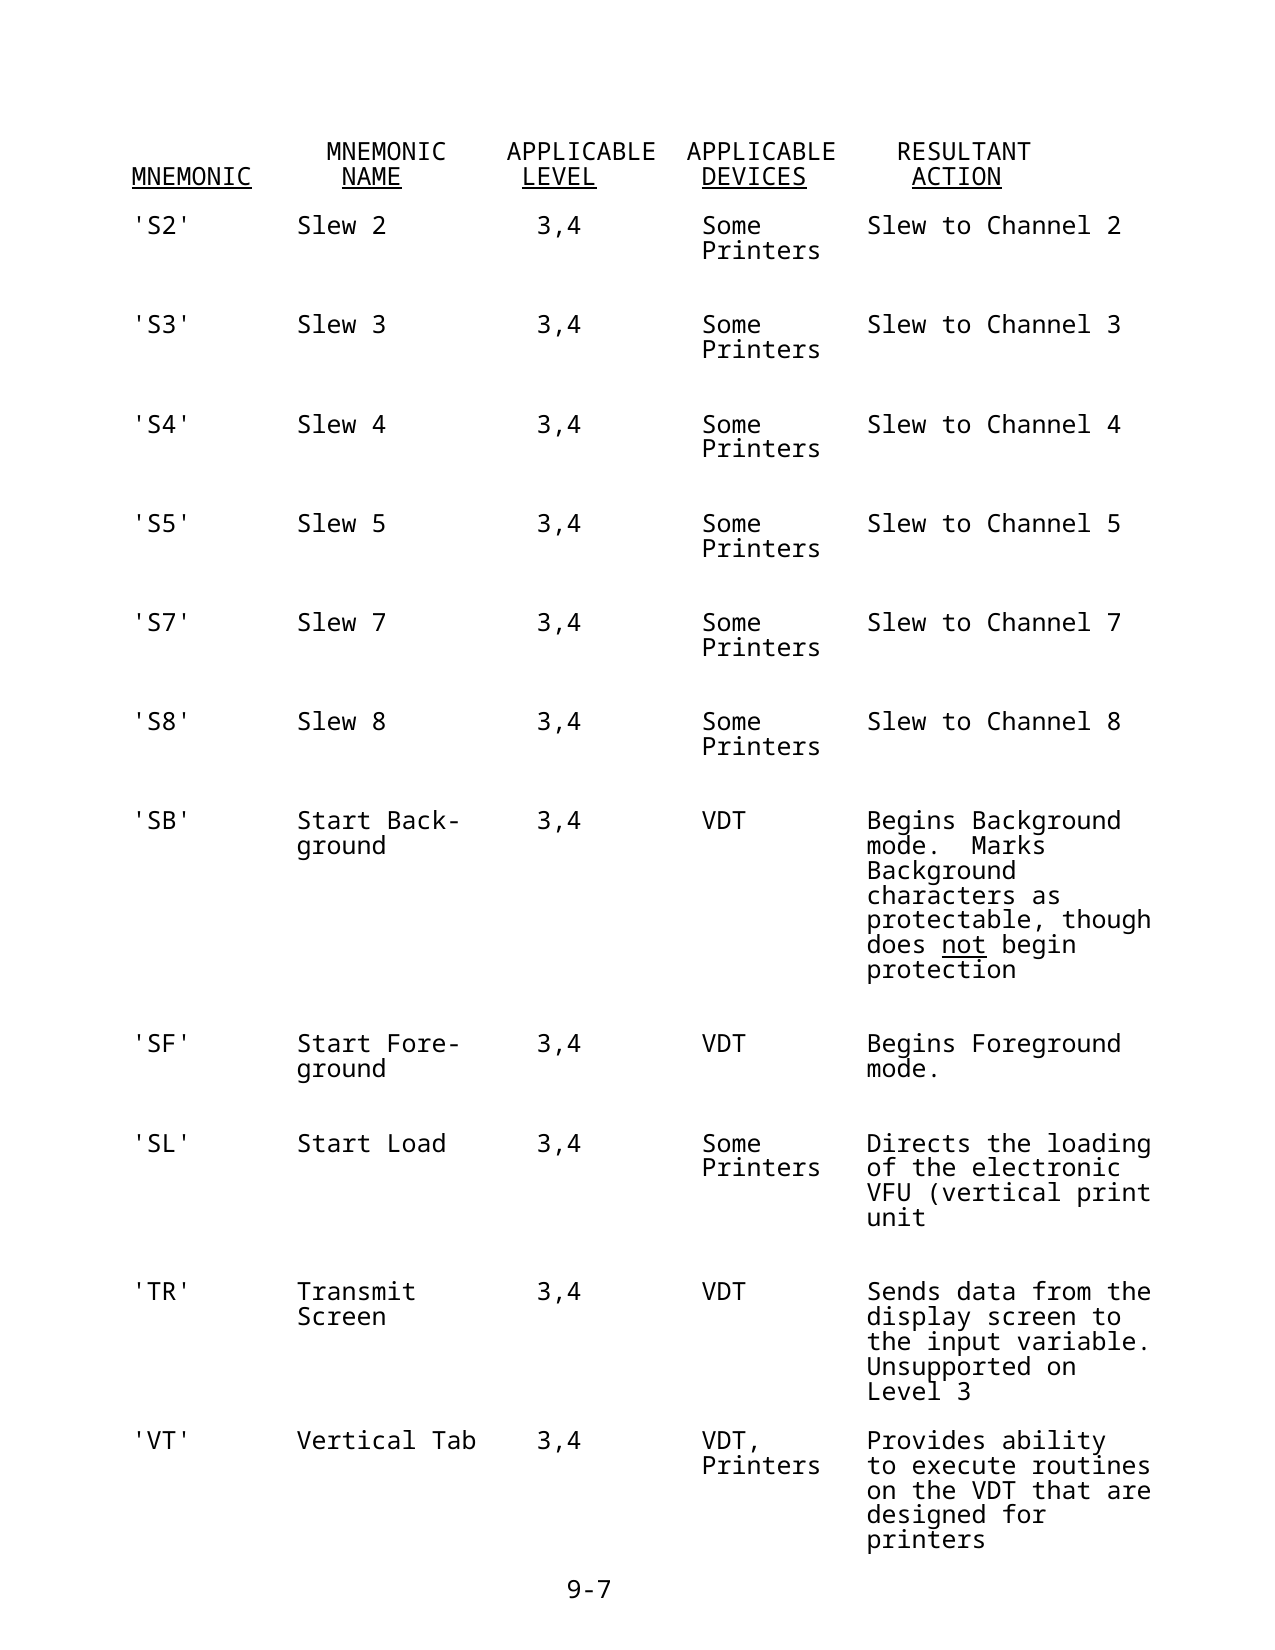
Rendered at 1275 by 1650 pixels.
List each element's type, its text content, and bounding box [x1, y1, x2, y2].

text protection [41, 959, 1234, 983]
text Printers [41, 240, 1234, 264]
text printers [41, 1529, 1234, 1554]
text 'SF' Start Fore- 3,4 VDT Begins Foreground [41, 1033, 1234, 1058]
text Unsupported on [41, 1355, 1234, 1380]
text Printers to execute routines [41, 1454, 1234, 1479]
text Level 3 [41, 1380, 1234, 1405]
text Background [41, 859, 1234, 884]
text ground mode. Marks [41, 835, 1234, 859]
text protectable, though [41, 909, 1234, 934]
text Screen display screen to [41, 1306, 1234, 1331]
text MNEMONIC APPLICABLE APPLICABLE RESULTANT [41, 141, 1234, 165]
text 'SL' Start Load 3,4 Some Directs the loading [41, 1132, 1234, 1157]
text MNEMONIC NAME LEVEL DEVICES ACTION [41, 165, 1234, 190]
text ground mode. [41, 1058, 1234, 1083]
text 'VT' Vertical Tab 3,4 VDT, Provides ability [41, 1430, 1234, 1454]
text Printers [41, 636, 1234, 661]
text 'S4' Slew 4 3,4 Some Slew to Channel 4 [41, 413, 1234, 438]
text 'S2' Slew 2 3,4 Some Slew to Channel 2 [41, 215, 1234, 240]
text Printers [41, 438, 1234, 463]
text the input variable. [41, 1331, 1234, 1355]
text designed for [41, 1504, 1234, 1529]
text characters as [41, 884, 1234, 909]
text VFU (vertical print [41, 1182, 1234, 1207]
text unit [41, 1207, 1234, 1231]
text 'SB' Start Back- 3,4 VDT Begins Background [41, 810, 1234, 835]
text Printers [41, 736, 1234, 760]
text Printers [41, 537, 1234, 562]
text 'S7' Slew 7 3,4 Some Slew to Channel 7 [41, 612, 1234, 636]
text 'S8' Slew 8 3,4 Some Slew to Channel 8 [41, 711, 1234, 736]
text does not begin [41, 934, 1234, 959]
text 'S5' Slew 5 3,4 Some Slew to Channel 5 [41, 512, 1234, 537]
text Printers of the electronic [41, 1157, 1234, 1182]
text on the VDT that are [41, 1479, 1234, 1504]
text 'TR' Transmit 3,4 VDT Sends data from the [41, 1281, 1234, 1306]
text Printers [41, 339, 1234, 364]
text 'S3' Slew 3 3,4 Some Slew to Channel 3 [41, 314, 1234, 339]
text 9-7 [41, 1578, 1234, 1603]
